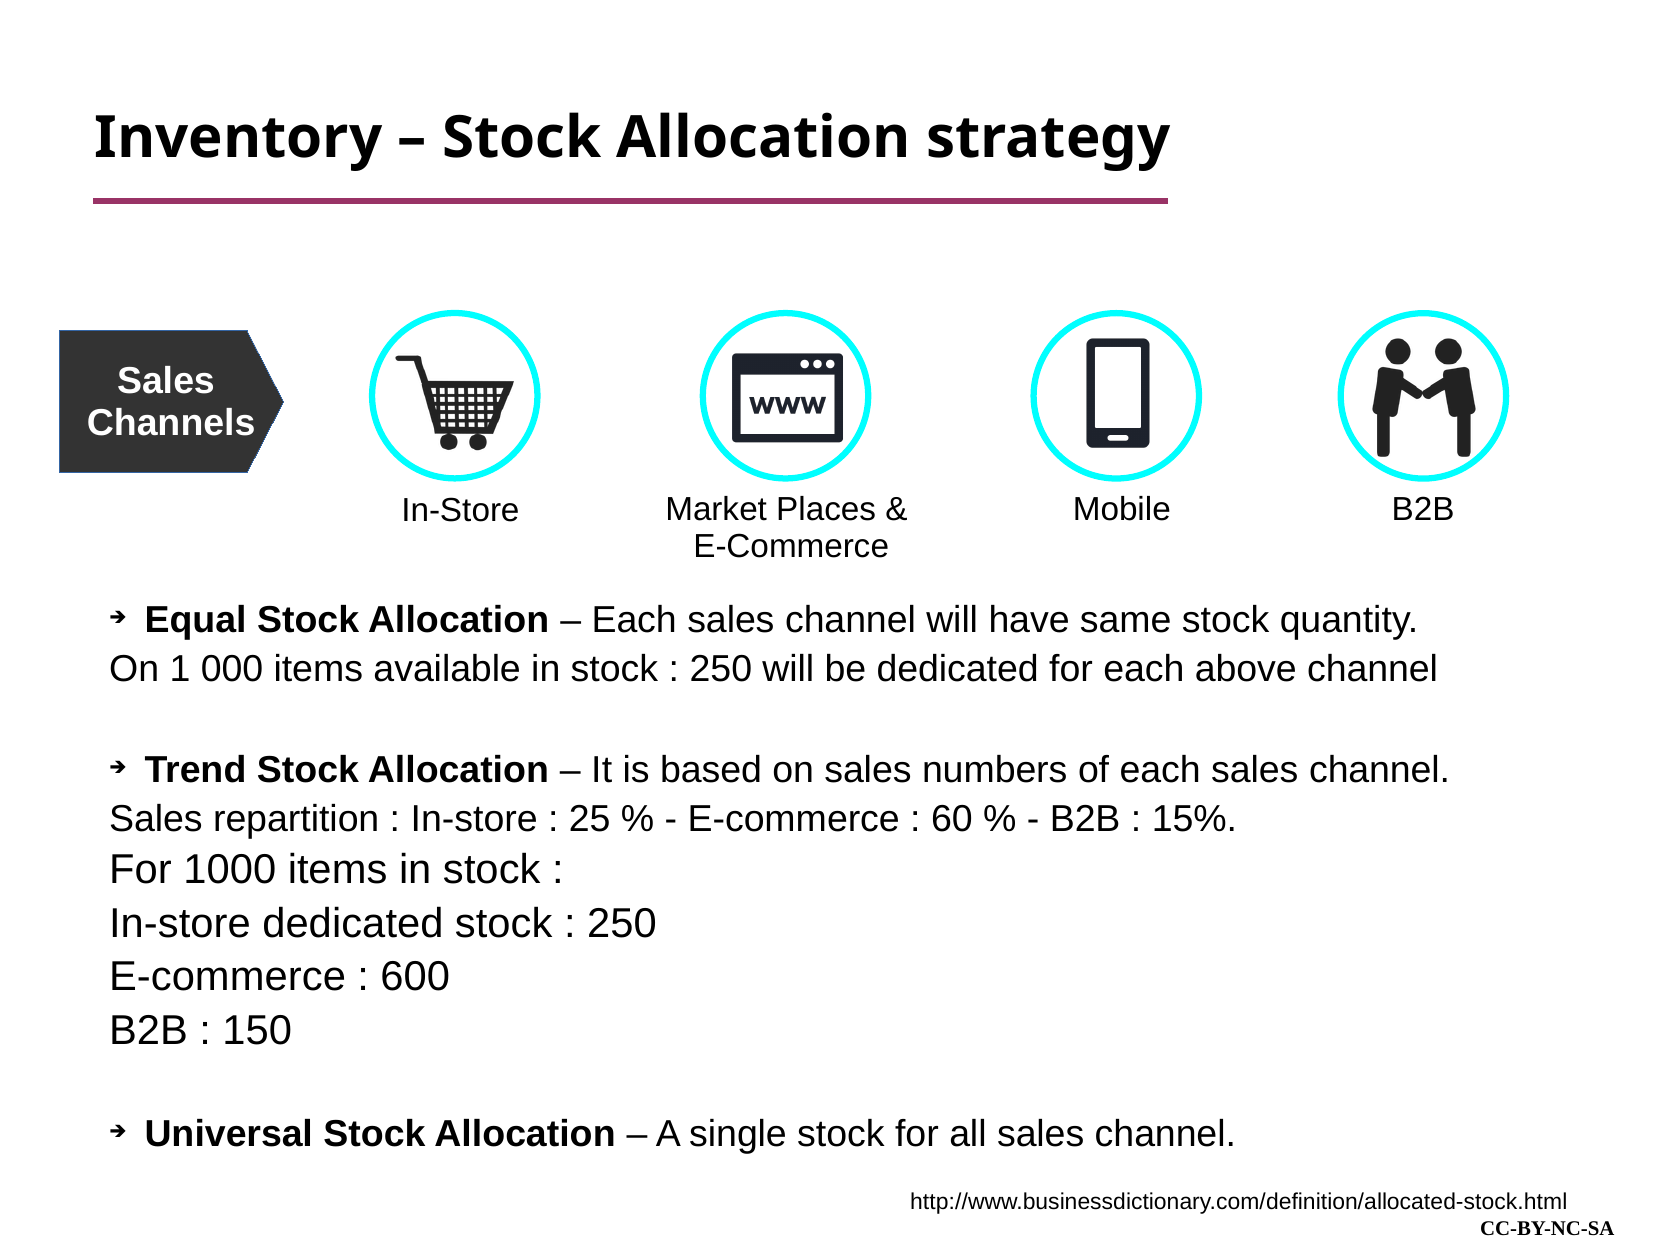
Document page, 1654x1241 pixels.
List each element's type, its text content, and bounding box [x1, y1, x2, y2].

text_box [1033, 313, 1199, 479]
text_box [702, 313, 869, 479]
text_box [372, 312, 538, 454]
text_box In-Store [366, 484, 556, 537]
text_box [1367, 457, 1480, 479]
picture [730, 351, 844, 443]
text_box Mobile [1003, 483, 1241, 543]
title Inventory – Stock Allocation strategy [94, 31, 1571, 239]
picture [1364, 338, 1483, 457]
text_box B2B [1370, 482, 1477, 535]
text_box [1340, 313, 1507, 454]
picture [1085, 337, 1152, 449]
text_box http://www.businessdictionary.com/definition/allocated-stock.html [106, 1181, 1583, 1222]
text_box Market Places & E-Commerce [620, 483, 963, 582]
text_box Equal Stock Allocation – Each sales channel will have same stock quantity. On 1 000 items available in stock : 250 will be dedicated for each above channel Trend Stock Allocation – It is based on sales numbers of each sales channel. Sales repartition : In-store : 25 % - E-commerce : 60 % - B2B : 15%. For 1000 items in stock : In-store dedicated stock : 250 E-commerce : 600 B2B : 150 Universal Stock Allocation – A single stock for all sales channel. [94, 585, 1583, 1182]
picture [395, 343, 514, 463]
text_box [406, 463, 503, 479]
text_box Sales Channels [59, 330, 284, 473]
